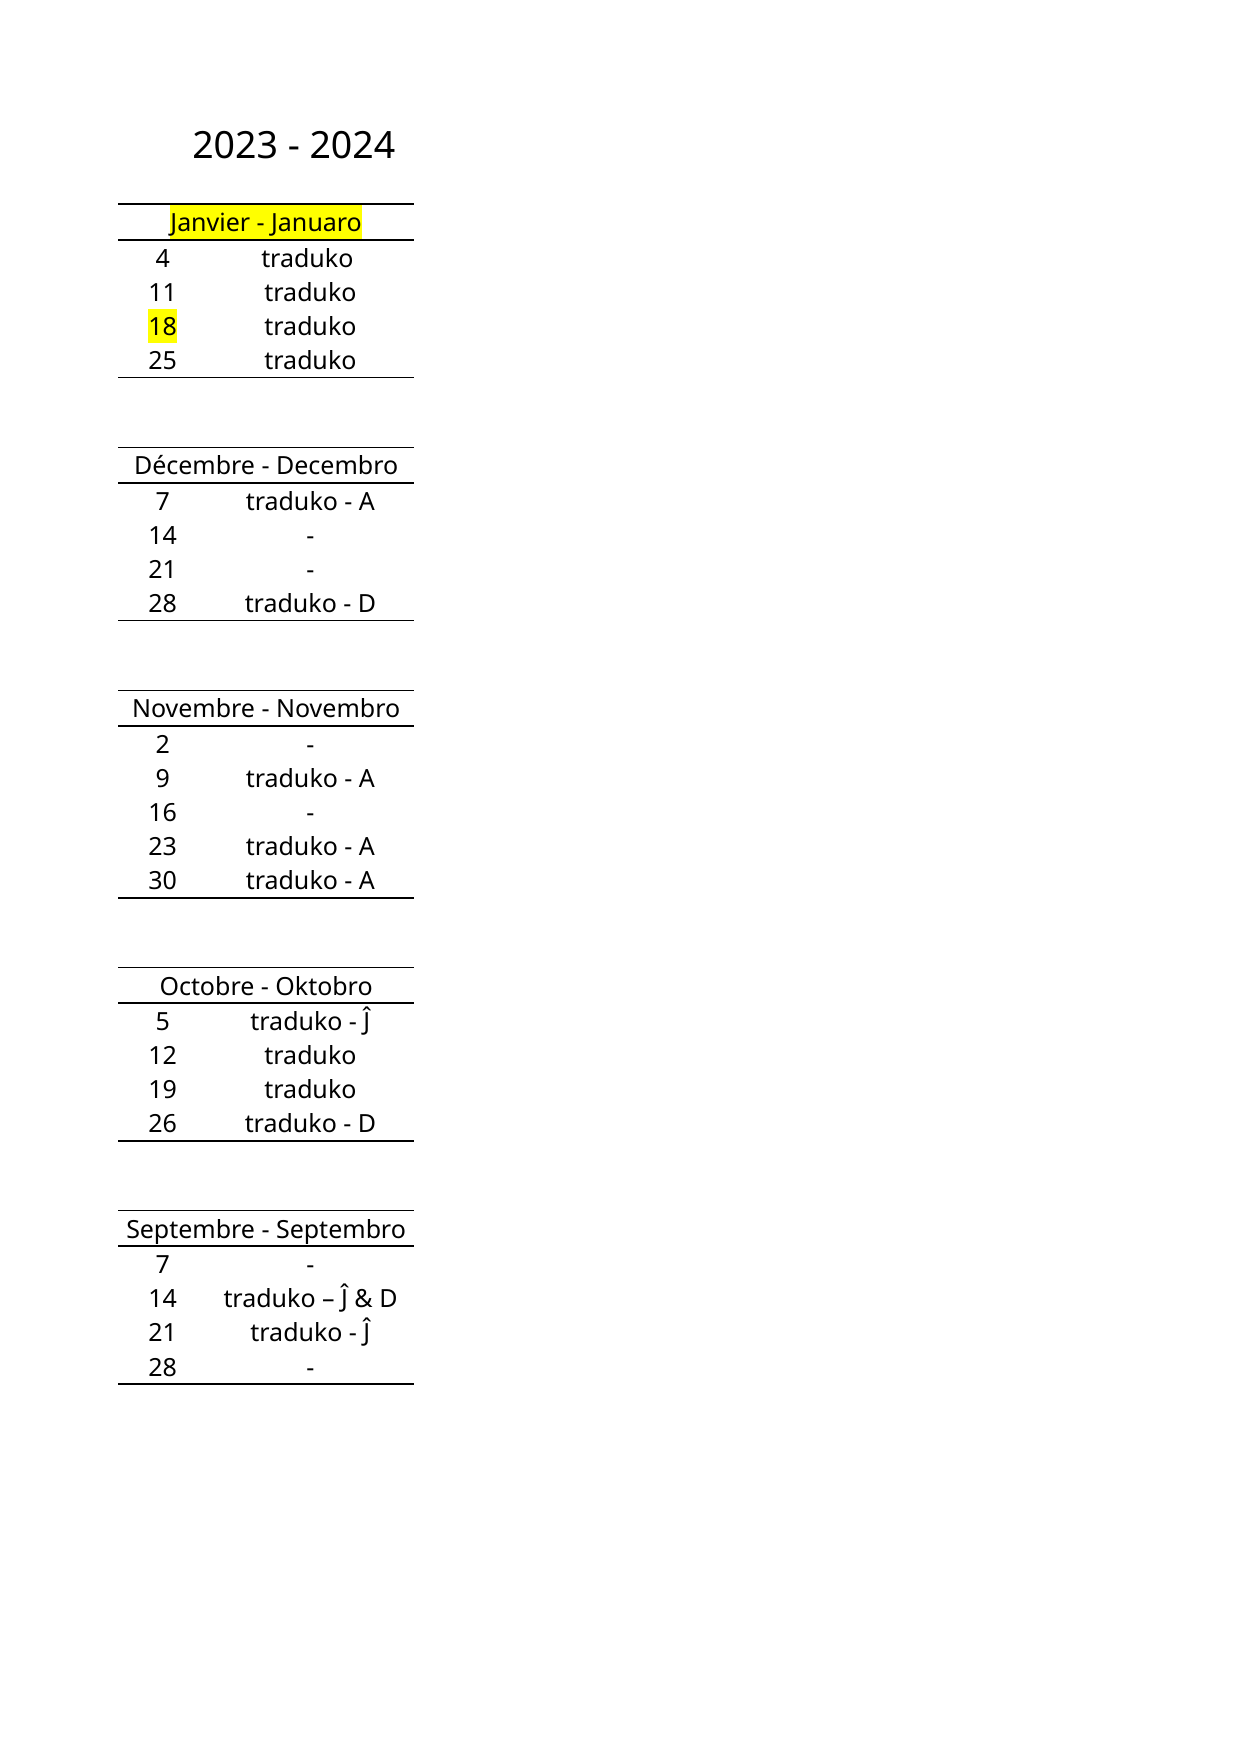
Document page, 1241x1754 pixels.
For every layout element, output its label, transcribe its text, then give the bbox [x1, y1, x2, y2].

table_cell traduko [207, 1072, 414, 1106]
table_cell traduko [207, 1038, 414, 1072]
table_cell 21 [118, 1315, 207, 1349]
table_cell 9 [118, 761, 207, 795]
table_cell 21 [118, 552, 207, 586]
table_cell - [207, 727, 414, 761]
table_cell 14 [118, 518, 207, 552]
table_cell 12 [118, 1038, 207, 1072]
table_cell - [207, 795, 414, 829]
table_cell 5 [118, 1004, 207, 1038]
table_cell 18 [118, 309, 207, 343]
table_cell traduko [207, 309, 414, 343]
table_cell - [207, 552, 414, 586]
table_cell 19 [118, 1072, 207, 1106]
table_cell 4 [118, 241, 207, 274]
table_cell 25 [118, 343, 207, 377]
table_cell - [207, 518, 414, 552]
table_cell - [207, 1247, 414, 1281]
table_cell traduko - A [207, 761, 414, 795]
table_cell 28 [118, 586, 207, 620]
table_cell 2 [118, 727, 207, 761]
table_cell traduko - Ĵ [207, 1004, 414, 1038]
table_cell traduko - Ĵ [207, 1315, 414, 1349]
table_cell 28 [118, 1349, 207, 1383]
table_header Décembre - Decembro [118, 448, 414, 482]
table_cell - [207, 1349, 414, 1383]
text 2023 - 2024 [118, 118, 1122, 169]
table_header Novembre - Novembro [118, 691, 414, 725]
table_cell traduko - D [207, 586, 414, 620]
table_cell 11 [118, 275, 207, 308]
table_cell traduko - D [207, 1106, 414, 1140]
table_cell 14 [118, 1281, 207, 1315]
table_cell traduko - A [207, 829, 414, 863]
table_cell traduko – Ĵ & D [207, 1281, 414, 1315]
table_header Octobre - Oktobro [118, 968, 414, 1002]
table_cell 23 [118, 829, 207, 863]
table_cell 30 [118, 863, 207, 897]
table_cell traduko - A [207, 863, 414, 897]
table_cell traduko [207, 275, 414, 308]
table_cell traduko [207, 241, 414, 274]
table_cell 7 [118, 484, 207, 518]
table_cell 16 [118, 795, 207, 829]
table_cell traduko [207, 343, 414, 377]
table_cell 7 [118, 1247, 207, 1281]
table_header Septembre - Septembro [118, 1211, 414, 1245]
table_cell traduko - A [207, 484, 414, 518]
table_cell 26 [118, 1106, 207, 1140]
table_header Janvier - Januaro [118, 205, 414, 239]
